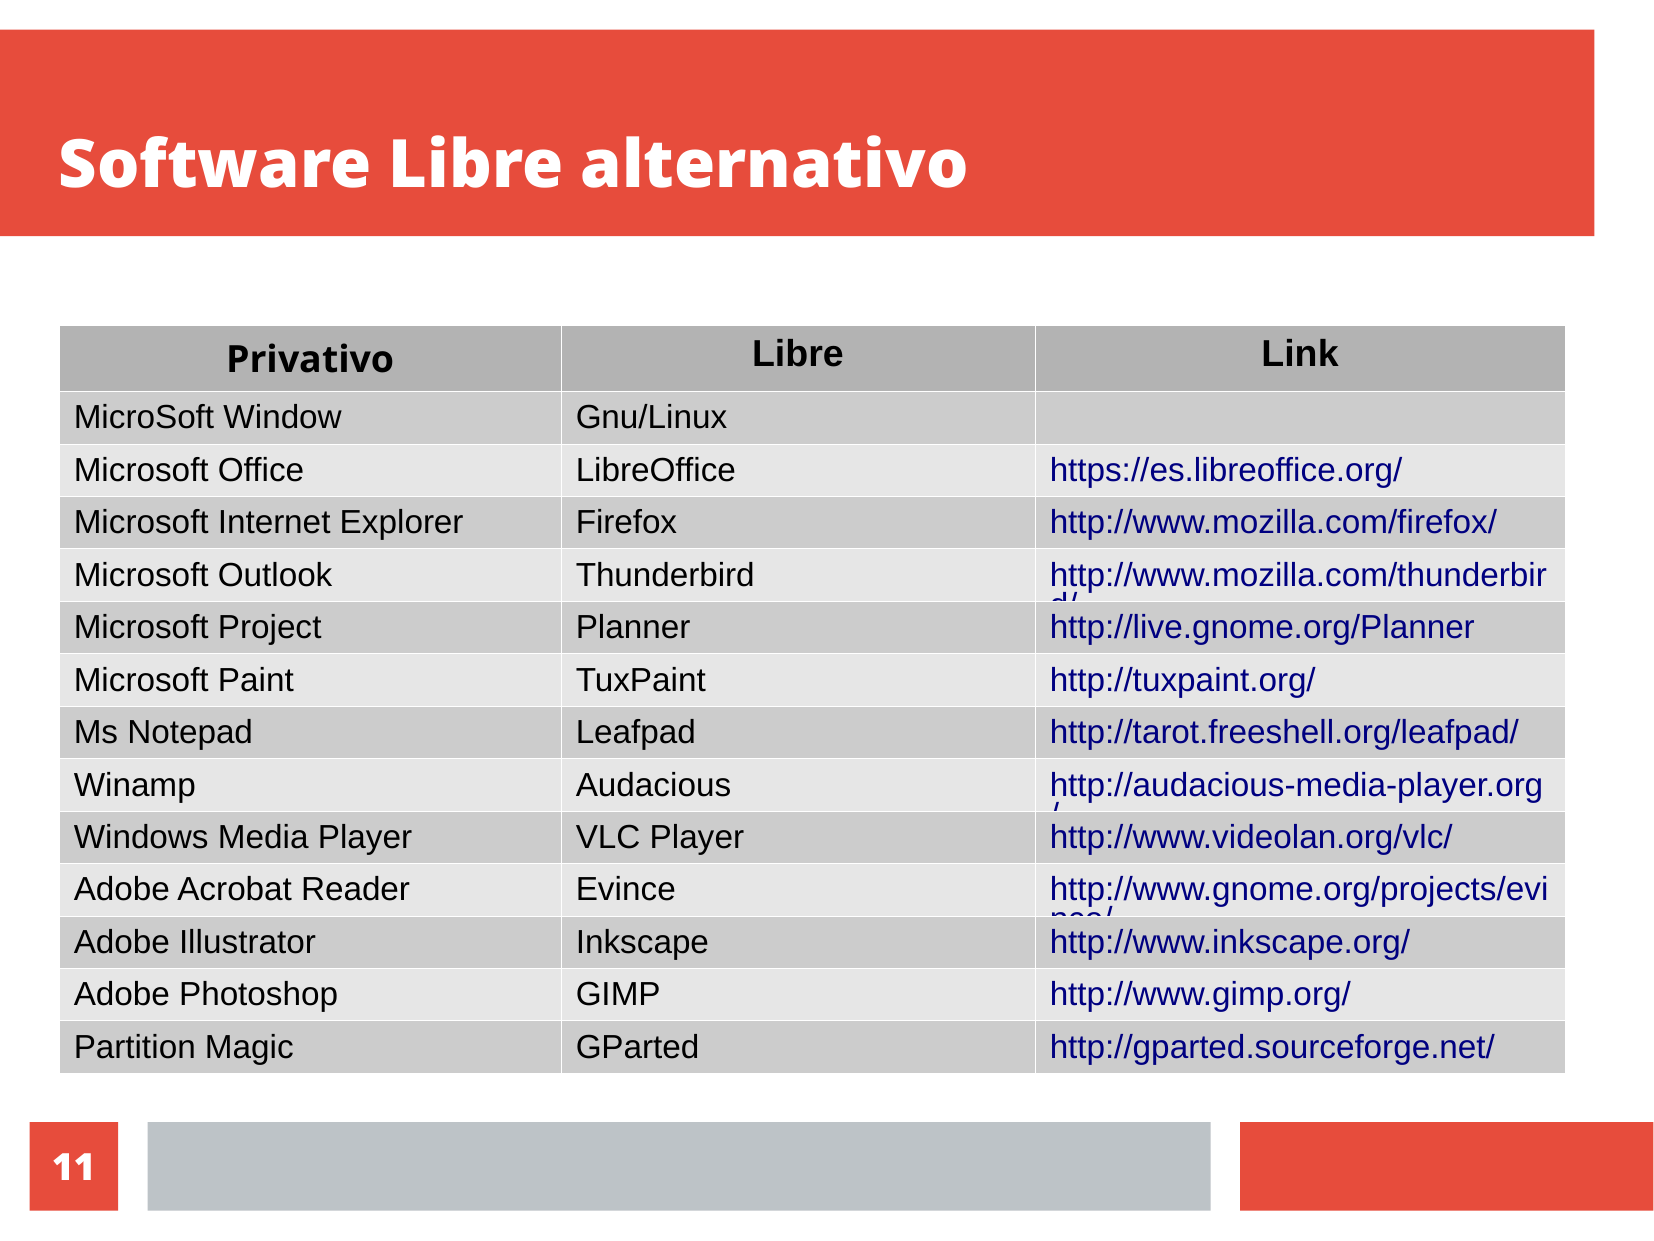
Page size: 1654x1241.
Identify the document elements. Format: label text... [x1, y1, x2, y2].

table_cell http://www.inkscape.org/ [1036, 917, 1565, 968]
table_cell Thunderbird [562, 549, 1035, 601]
table_header Link [1036, 326, 1565, 391]
table_cell Winamp [60, 759, 561, 811]
table_cell http://www.mozilla.com/thunderbird/ [1036, 549, 1565, 601]
table_cell http://tuxpaint.org/ [1036, 654, 1565, 706]
table_cell Firefox [562, 497, 1035, 548]
table_cell LibreOffice [562, 445, 1035, 496]
table_cell Gnu/Linux [562, 392, 1035, 444]
table_cell VLC Player [562, 812, 1035, 863]
table_cell http://www.videolan.org/vlc/ [1036, 812, 1565, 863]
table_cell Inkscape [562, 917, 1035, 968]
table_cell http://www.gimp.org/ [1036, 969, 1565, 1020]
table_header Libre [562, 326, 1035, 391]
table_cell Leafpad [562, 707, 1035, 758]
table_cell http://www.mozilla.com/firefox/ [1036, 497, 1565, 548]
table_cell http://www.gnome.org/projects/evince/ [1036, 864, 1565, 916]
table_cell GParted [562, 1021, 1035, 1073]
table_cell https://es.libreoffice.org/ [1036, 445, 1565, 496]
table_cell http://live.gnome.org/Planner [1036, 602, 1565, 653]
table_cell Adobe Photoshop [60, 969, 561, 1020]
table_cell Microsoft Internet Explorer [60, 497, 561, 548]
table_cell Microsoft Office [60, 445, 561, 496]
table_cell TuxPaint [562, 654, 1035, 706]
table_cell Adobe Illustrator [60, 917, 561, 968]
table_cell Microsoft Paint [60, 654, 561, 706]
table_cell Windows Media Player [60, 812, 561, 863]
title Software Libre alternativo [59, 59, 1595, 207]
table_cell GIMP [562, 969, 1035, 1020]
table_cell [1036, 392, 1565, 444]
table_cell Partition Magic [60, 1021, 561, 1073]
table_cell http://audacious-media-player.org/ [1036, 759, 1565, 811]
table_cell http://tarot.freeshell.org/leafpad/ [1036, 707, 1565, 758]
table_cell Evince [562, 864, 1035, 916]
table_cell http://gparted.sourceforge.net/ [1036, 1021, 1565, 1073]
table_cell Audacious [562, 759, 1035, 811]
table_cell Adobe Acrobat Reader [60, 864, 561, 916]
table_cell Planner [562, 602, 1035, 653]
table_cell MicroSoft Window [60, 392, 561, 444]
table_cell Microsoft Project [60, 602, 561, 653]
table_header Privativo [60, 326, 561, 391]
table_cell Microsoft Outlook [60, 549, 561, 601]
table_cell Ms Notepad [60, 707, 561, 758]
